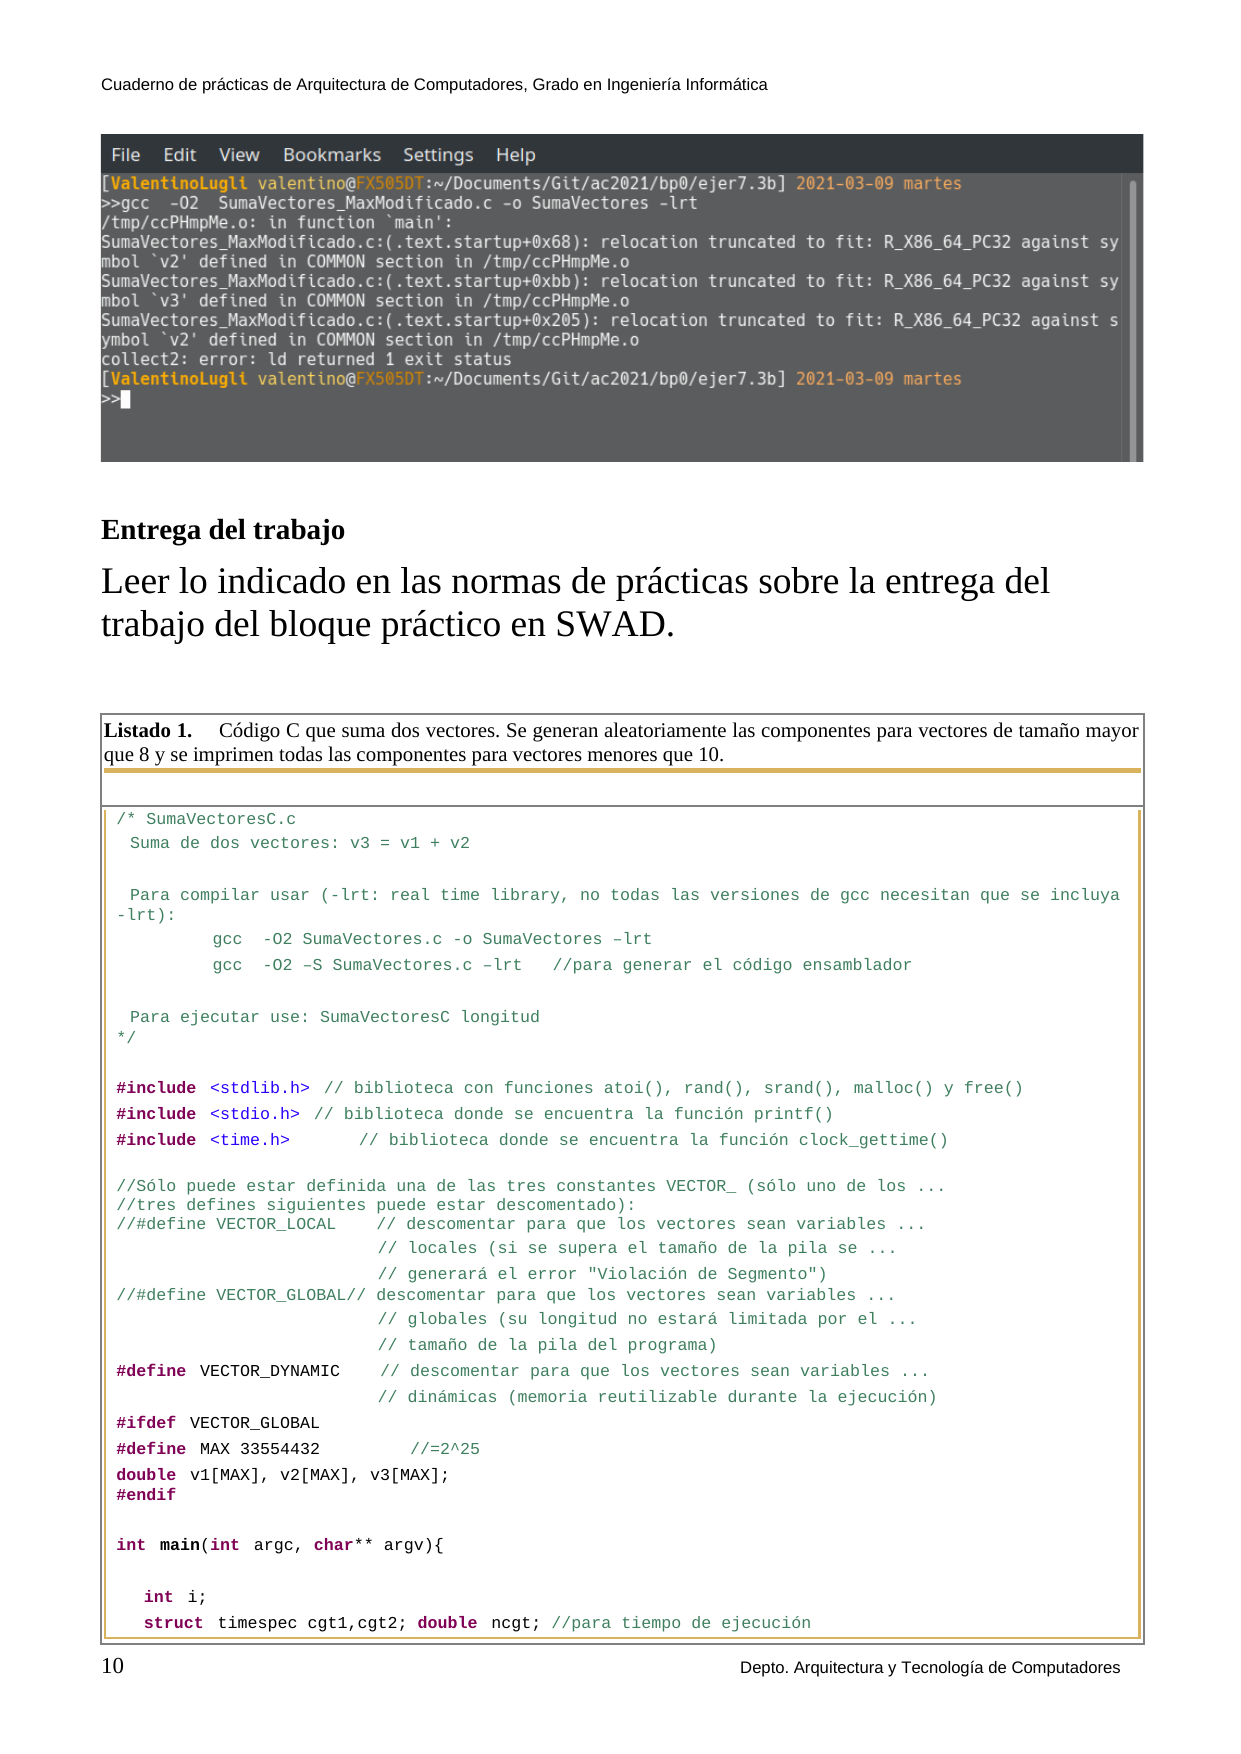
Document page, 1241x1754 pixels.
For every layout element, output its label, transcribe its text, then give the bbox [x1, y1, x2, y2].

picture [100, 134, 1144, 462]
text Leer lo indicado en las normas de prácticas sobre la entrega del trabajo del bloque práctico en SWAD. [101, 558, 1143, 645]
table_cell /* SumaVectoresC.c Suma de dos vectores: v3 = v1 + v2 Para compilar usar (-lrt: real time library, no todas las versiones de gcc necesitan que se incluya -lrt): gcc -O2 SumaVectores.c -o SumaVectores –lrt gcc -O2 –S SumaVectores.c –lrt //para generar el código ensamblador Para ejecutar use: SumaVectoresC longitud */ #include <stdlib.h> // biblioteca con funciones atoi(), rand(), srand(), malloc() y free() #include <stdio.h> // biblioteca donde se encuentra la función printf() #include <time.h> // biblioteca donde se encuentra la función clock_gettime() //Sólo puede estar definida una de las tres constantes VECTOR_ (sólo uno de los ... //tres defines siguientes puede estar descomentado): //#define VECTOR_LOCAL // descomentar para que los vectores sean variables ... // locales (si se supera el tamaño de la pila se ... // generará el error "Violación de Segmento") //#define VECTOR_GLOBAL// descomentar para que los vectores sean variables ... // globales (su longitud no estará limitada por el ... // tamaño de la pila del programa) #define VECTOR_DYNAMIC // descomentar para que los vectores sean variables ... // dinámicas (memoria reutilizable durante la ejecución) #ifdef VECTOR_GLOBAL #define MAX 33554432 //=2^25 double v1[MAX], v2[MAX], v3[MAX]; #endif int main(int argc, char** argv){ int i; struct timespec cgt1,cgt2; double ncgt; //para tiempo de ejecución [102, 807, 1143, 1642]
table_header Listado 1. Código C que suma dos vectores. Se generan aleatoriamente las componentes para vectores de tamaño mayor que 8 y se imprimen todas las componentes para vectores menores que 10. [102, 715, 1143, 805]
subtitle Entrega del trabajo [101, 512, 1143, 546]
